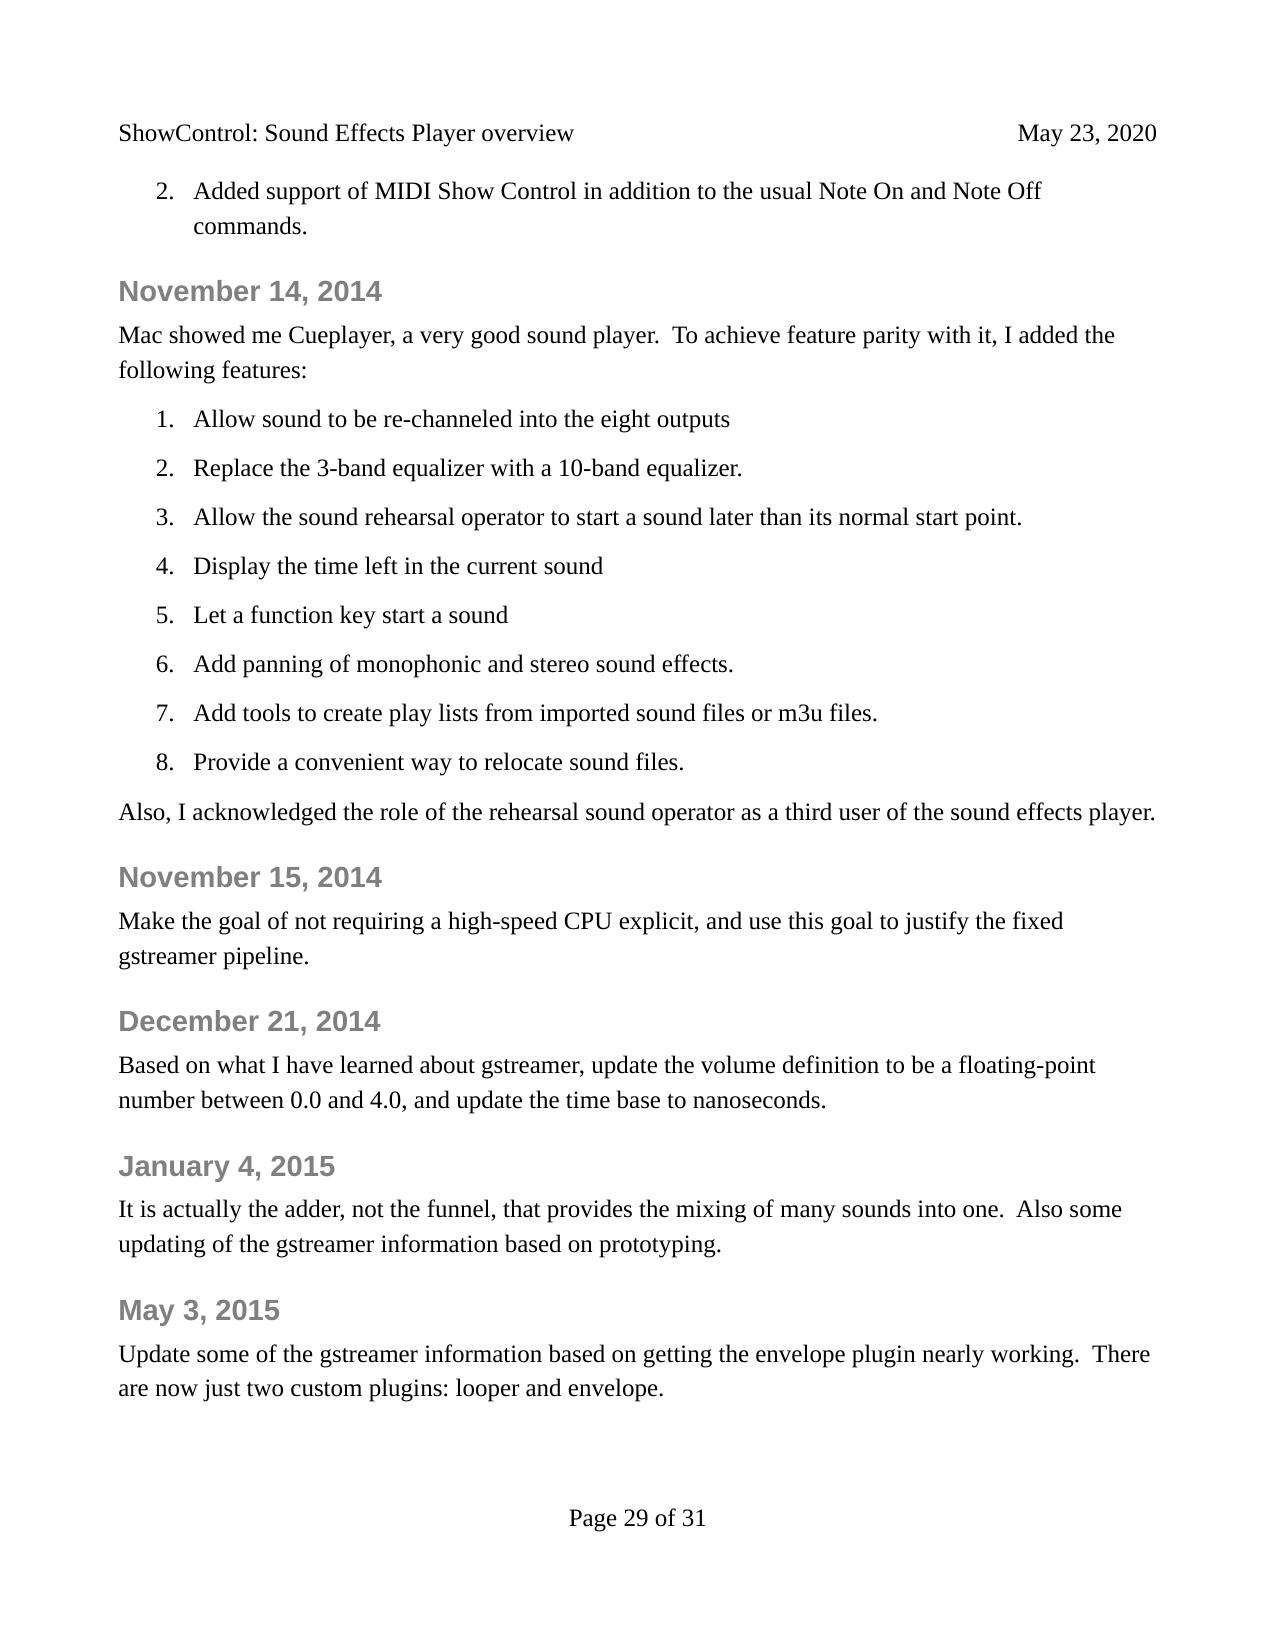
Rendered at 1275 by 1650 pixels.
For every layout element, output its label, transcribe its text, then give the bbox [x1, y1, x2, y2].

subtitle May 3, 2015 [118, 1293, 1157, 1326]
list Add tools to create play lists from imported sound files or m3u files. [156, 698, 1157, 727]
list Allow the sound rehearsal operator to start a sound later than its normal start point. [156, 502, 1157, 531]
text Based on what I have learned about gstreamer, update the volume definition to be a floating-point number between 0.0 and 4.0, and update the time base to nanoseconds. [118, 1050, 1157, 1114]
subtitle November 14, 2014 [118, 274, 1157, 308]
list Added support of MIDI Show Control in addition to the usual Note On and Note Off commands. [156, 176, 1157, 239]
text Update some of the gstreamer information based on getting the envelope plugin nearly working. There are now just two custom plugins: looper and envelope. [118, 1339, 1157, 1402]
list Let a function key start a sound [156, 600, 1157, 629]
subtitle January 4, 2015 [118, 1148, 1157, 1182]
list Add panning of monophonic and stereo sound effects. [156, 649, 1157, 678]
text It is actually the adder, not the funnel, that provides the mixing of many sounds into one. Also some updating of the gstreamer information based on prototyping. [118, 1194, 1157, 1258]
text Mac showed me Cueplayer, a very good sound player. To achieve feature parity with it, I added the following features: [118, 321, 1157, 384]
list Replace the 3-band equalizer with a 10-band equalizer. [156, 453, 1157, 482]
list Display the time left in the current sound [156, 551, 1157, 580]
subtitle November 15, 2014 [118, 860, 1157, 894]
subtitle December 21, 2014 [118, 1004, 1157, 1038]
text Also, I acknowledged the role of the rehearsal sound operator as a third user of the sound effects player. [118, 797, 1157, 825]
text Make the goal of not requiring a high-speed CPU explicit, and use this goal to justify the fixed gstreamer pipeline. [118, 906, 1157, 969]
list Allow sound to be re-channeled into the eight outputs [156, 404, 1157, 433]
list Provide a convenient way to relocate sound files. [156, 747, 1157, 776]
